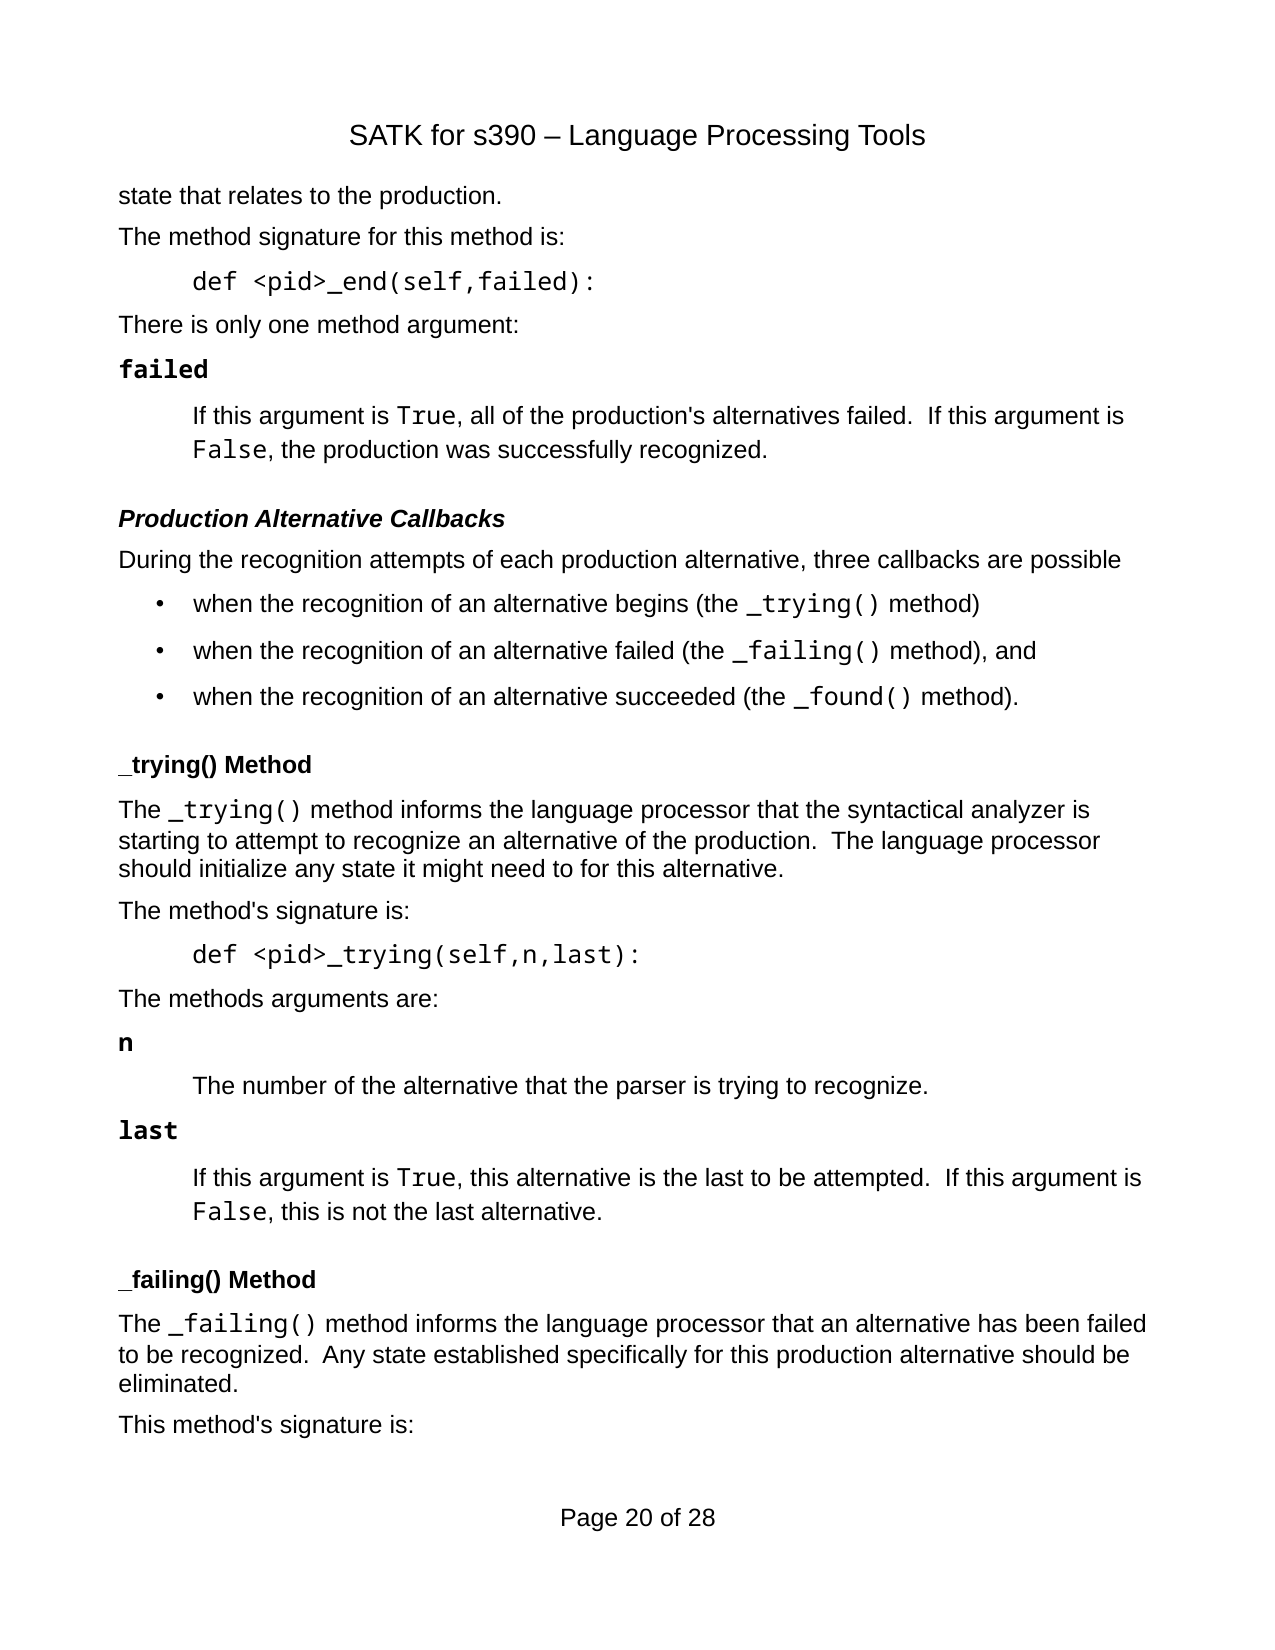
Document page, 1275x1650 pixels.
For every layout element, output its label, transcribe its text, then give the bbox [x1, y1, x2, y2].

text During the recognition attempts of each production alternative, three callbacks are possible [118, 545, 1157, 573]
text If this argument is True, all of the production's alternatives failed. If this argument is False, the production was successfully recognized. [192, 398, 1157, 466]
text This method's signature is: [118, 1410, 1157, 1439]
text The method signature for this method is: [118, 222, 1157, 251]
text If this argument is True, this alternative is the last to be attempted. If this argument is False, this is not the last alternative. [192, 1159, 1157, 1227]
text There is only one method argument: [118, 310, 1157, 339]
text The methods arguments are: [118, 983, 1157, 1012]
text n [118, 1025, 1157, 1059]
text failed [118, 351, 1157, 386]
text state that relates to the production. [118, 181, 1157, 210]
text The _failing() method informs the language processor that an alternative has been failed to be recognized. Any state established specifically for this production alternative should be eliminated. [118, 1306, 1157, 1397]
text The number of the alternative that the parser is trying to recognize. [192, 1071, 1157, 1100]
text The method's signature is: [118, 896, 1157, 924]
text last [118, 1113, 1157, 1147]
subtitle _trying() Method [118, 751, 1157, 779]
text The _trying() method informs the language processor that the syntactical analyzer is starting to attempt to recognize an alternative of the production. The language processor should initialize any state it might need to for this alternative. [118, 792, 1157, 883]
text def <pid>_trying(self,n,last): [192, 937, 1157, 971]
list when the recognition of an alternative failed (the _failing() method), and [156, 632, 1157, 667]
subtitle Production Alternative Callbacks [118, 504, 1157, 532]
list when the recognition of an alternative begins (the _trying() method) [156, 586, 1157, 620]
list when the recognition of an alternative succeeded (the _found() method). [156, 679, 1157, 713]
subtitle _failing() Method [118, 1265, 1157, 1293]
text def <pid>_end(self,failed): [192, 264, 1157, 298]
